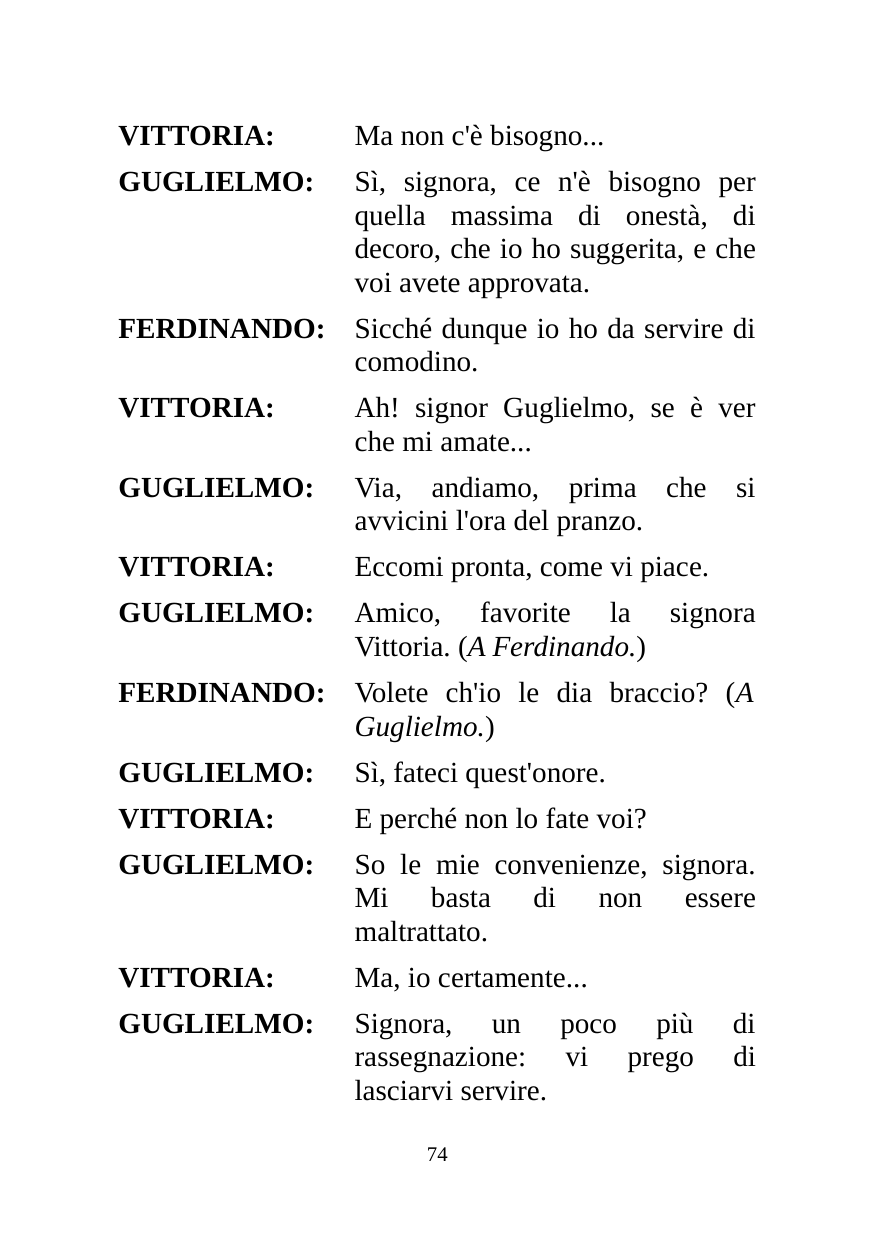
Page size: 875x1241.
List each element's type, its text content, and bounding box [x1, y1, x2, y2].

text GUGLIELMO: Via, andiamo, prima che si avvicini l'ora del pranzo. [118, 470, 756, 537]
text VITTORIA: Ma, io certamente... [118, 960, 756, 993]
text GUGLIELMO: Signora, un poco più di rassegnazione: vi prego di lasciarvi servire. [118, 1006, 756, 1107]
text VITTORIA: Ah! signor Guglielmo, se è ver che mi amate... [118, 390, 756, 457]
text GUGLIELMO: Amico, favorite la signora Vittoria. (A Ferdinando.) [118, 596, 756, 663]
text GUGLIELMO: So le mie convenienze, signora. Mi basta di non essere maltrattato. [118, 847, 756, 947]
text VITTORIA: Ma non c'è bisogno... [118, 118, 756, 152]
text GUGLIELMO: Sì, signora, ce n'è bisogno per quella massima di onestà, di decoro, che io ho suggerita, e che voi avete approvata. [118, 164, 756, 298]
text VITTORIA: E perché non lo fate voi? [118, 801, 756, 834]
text FERDINANDO: Sicché dunque io ho da servire di comodino. [118, 311, 756, 378]
text FERDINANDO: Volete ch'io le dia braccio? (A Guglielmo.) [118, 675, 756, 742]
text GUGLIELMO: Sì, fateci quest'onore. [118, 755, 756, 788]
text VITTORIA: Eccomi pronta, come vi piace. [118, 549, 756, 583]
